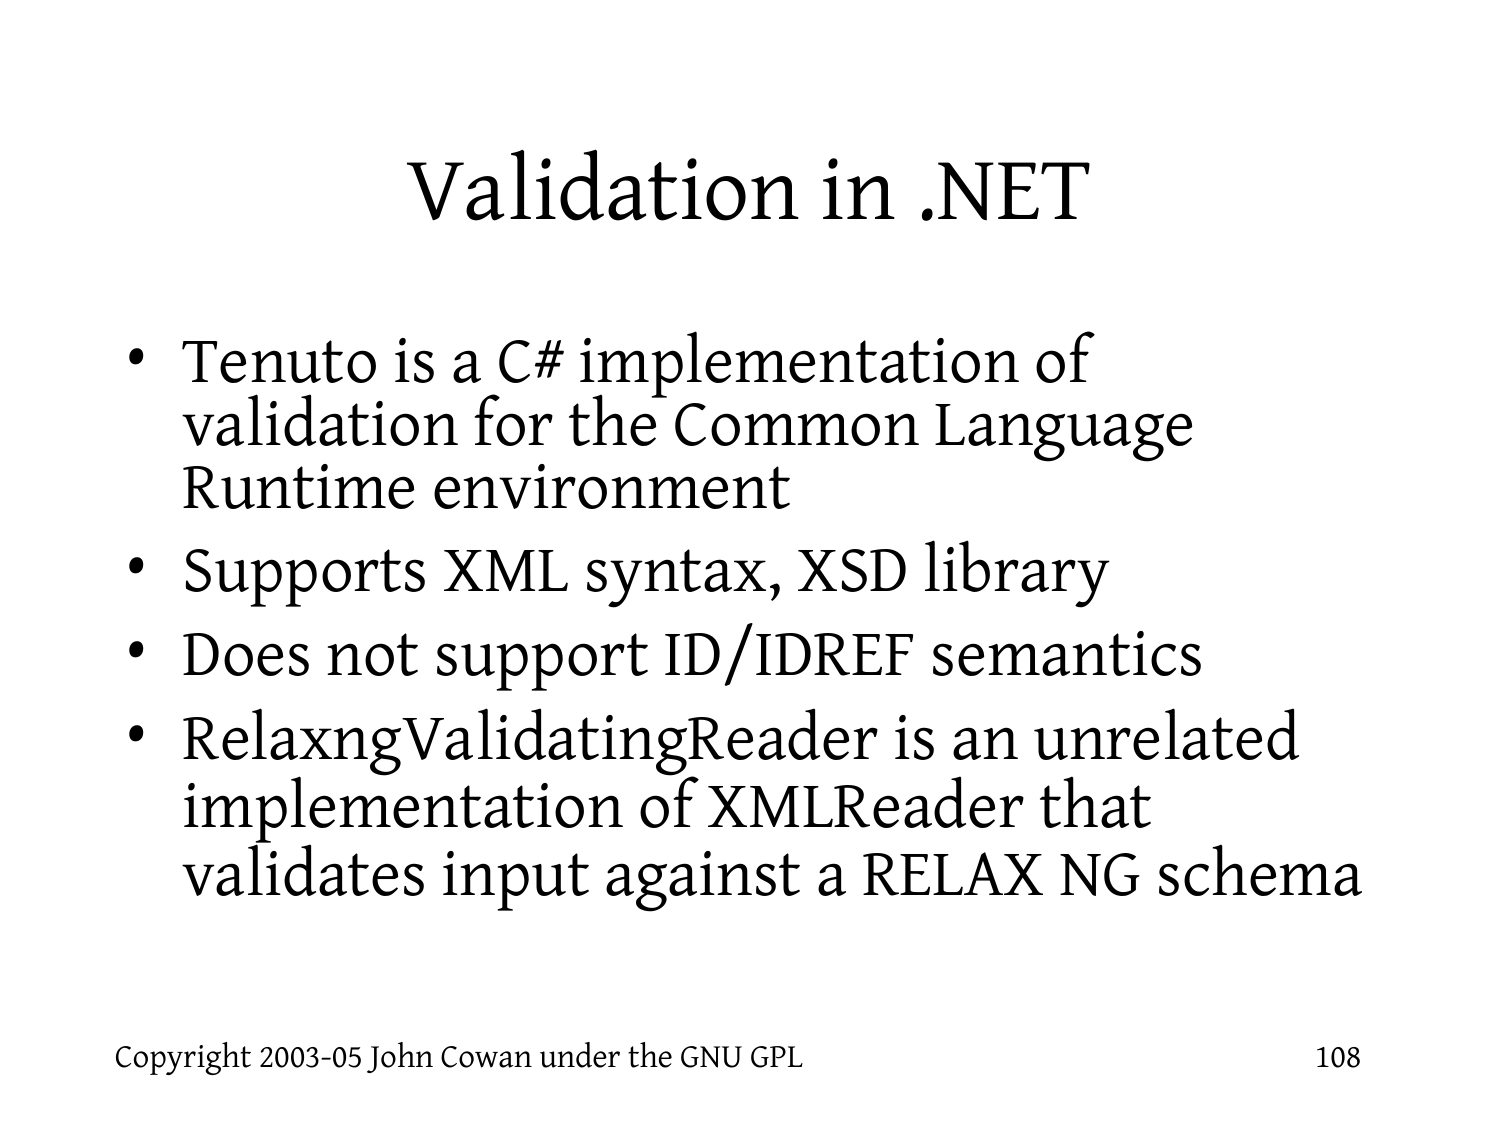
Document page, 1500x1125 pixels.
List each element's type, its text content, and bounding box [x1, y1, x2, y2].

list Tenuto is a C# implementation of validation for the Common Language Runtime environment Supports XML syntax, XSD library Does not support ID/IDREF semantics RelaxngValidatingReader is an unrelated implementation of XMLReader that validates input against a RELAX NG schema [112, 324, 1388, 1006]
title Validation in .NET [112, 99, 1388, 288]
